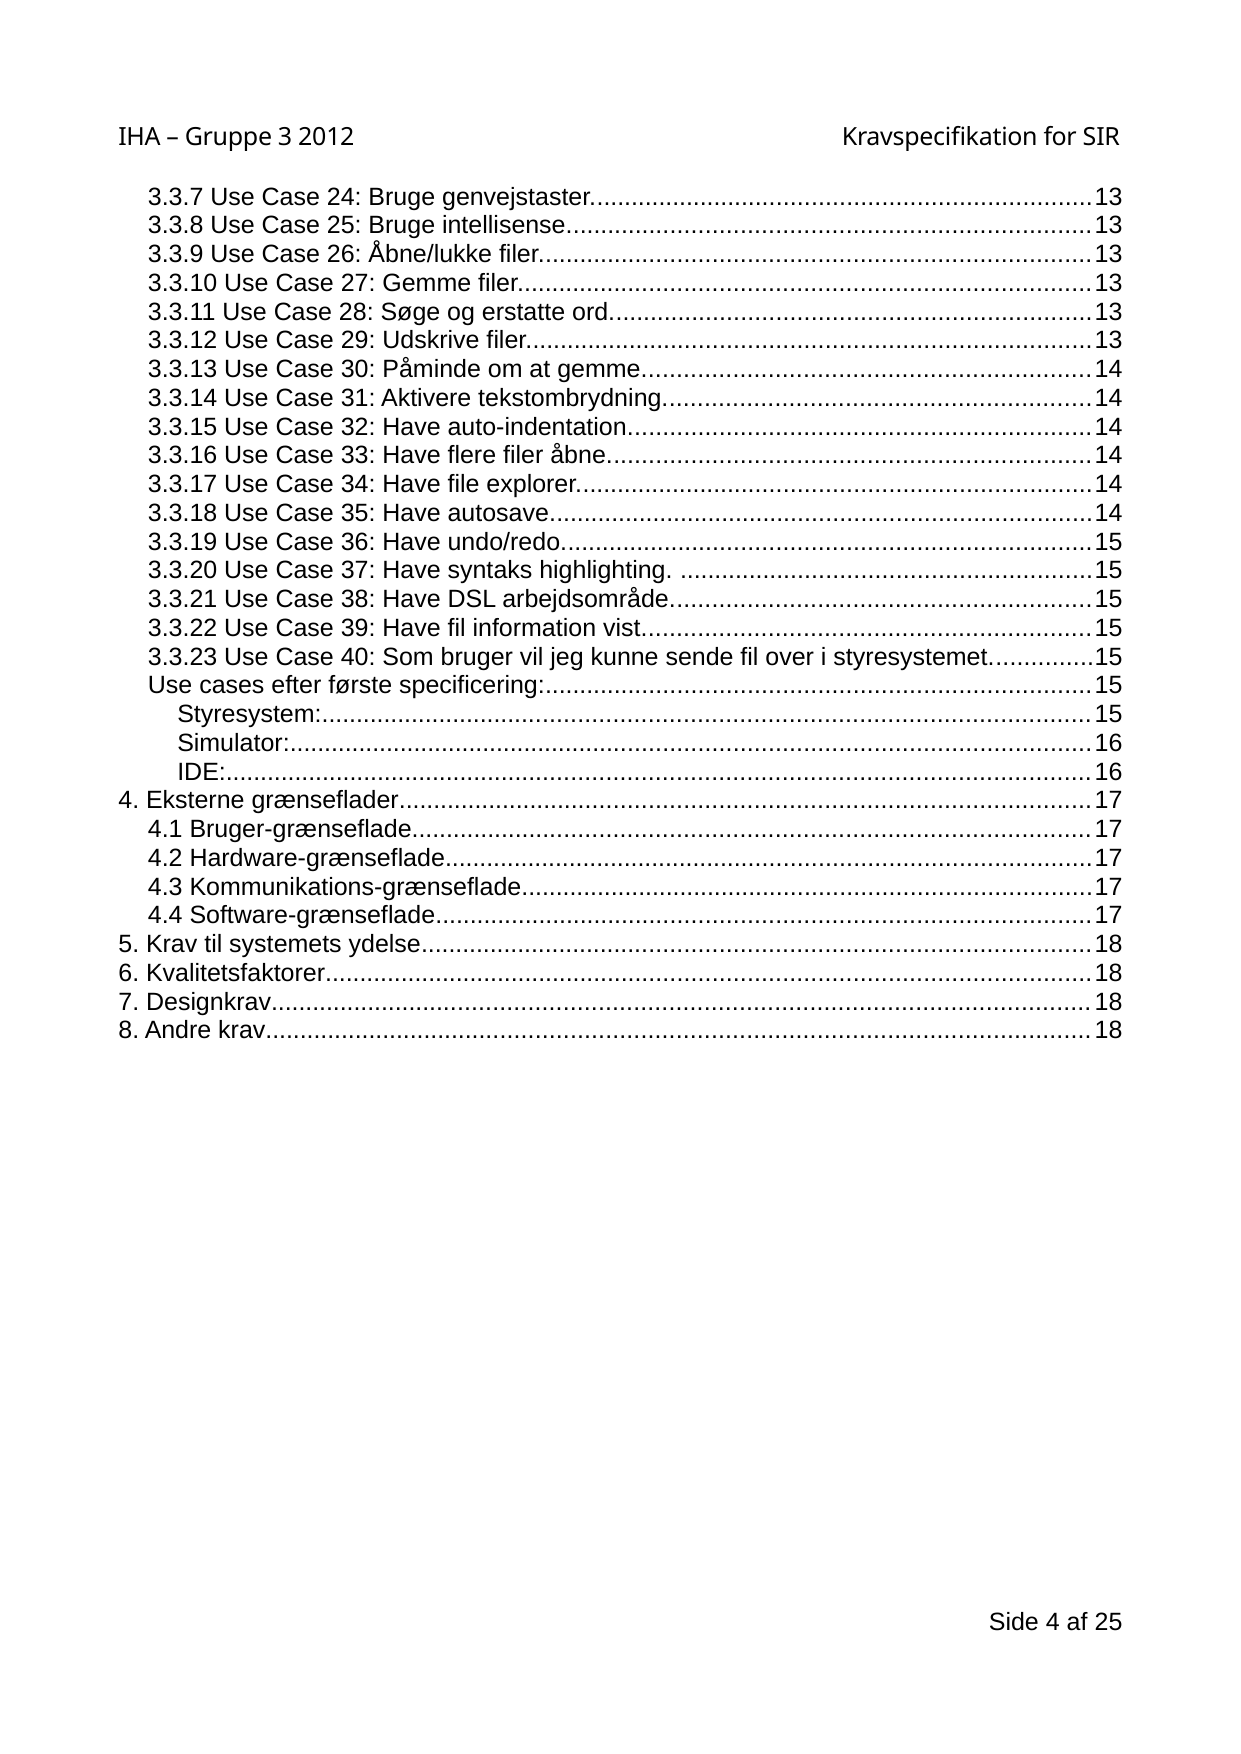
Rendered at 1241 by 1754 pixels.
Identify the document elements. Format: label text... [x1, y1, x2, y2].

text Simulator: 16 [177, 728, 1122, 757]
text 4.4 Software-grænseflade 17 [148, 900, 1122, 929]
text 3.3.21 Use Case 38: Have DSL arbejdsområde. 15 [148, 584, 1122, 613]
text 3.3.19 Use Case 36: Have undo/redo. 15 [148, 527, 1122, 555]
text 3.3.11 Use Case 28: Søge og erstatte ord. 13 [148, 297, 1122, 325]
text 7. Designkrav 18 [118, 987, 1122, 1015]
text Styresystem: 15 [177, 699, 1122, 728]
text Use cases efter første specificering: 15 [148, 670, 1122, 699]
text 3.3.15 Use Case 32: Have auto-indentation. 14 [148, 412, 1122, 440]
text 3.3.7 Use Case 24: Bruge genvejstaster. 13 [148, 182, 1122, 210]
text 4.1 Bruger-grænseflade 17 [148, 814, 1122, 843]
text 3.3.20 Use Case 37: Have syntaks highlighting. 15 [148, 555, 1122, 584]
text 3.3.16 Use Case 33: Have flere filer åbne. 14 [148, 440, 1122, 469]
text 3.3.10 Use Case 27: Gemme filer. 13 [148, 268, 1122, 297]
text IDE: 16 [177, 757, 1122, 785]
text 3.3.8 Use Case 25: Bruge intellisense. 13 [148, 210, 1122, 239]
text 3.3.17 Use Case 34: Have file explorer. 14 [148, 469, 1122, 498]
text 3.3.22 Use Case 39: Have fil information vist. 15 [148, 613, 1122, 642]
text 4.2 Hardware-grænseflade 17 [148, 843, 1122, 872]
text 3.3.12 Use Case 29: Udskrive filer. 13 [148, 325, 1122, 354]
text 8. Andre krav 18 [118, 1015, 1122, 1044]
text 3.3.18 Use Case 35: Have autosave. 14 [148, 498, 1122, 527]
text 3.3.9 Use Case 26: Åbne/lukke filer. 13 [148, 239, 1122, 268]
text 3.3.23 Use Case 40: Som bruger vil jeg kunne sende fil over i styresystemet. 15 [148, 642, 1122, 670]
text 3.3.13 Use Case 30: Påminde om at gemme. 14 [148, 354, 1122, 383]
text 4.3 Kommunikations-grænseflade 17 [148, 872, 1122, 900]
text 6. Kvalitetsfaktorer 18 [118, 958, 1122, 987]
text 4. Eksterne grænseflader 17 [118, 785, 1122, 814]
text 3.3.14 Use Case 31: Aktivere tekstombrydning. 14 [148, 383, 1122, 412]
text 5. Krav til systemets ydelse 18 [118, 929, 1122, 958]
